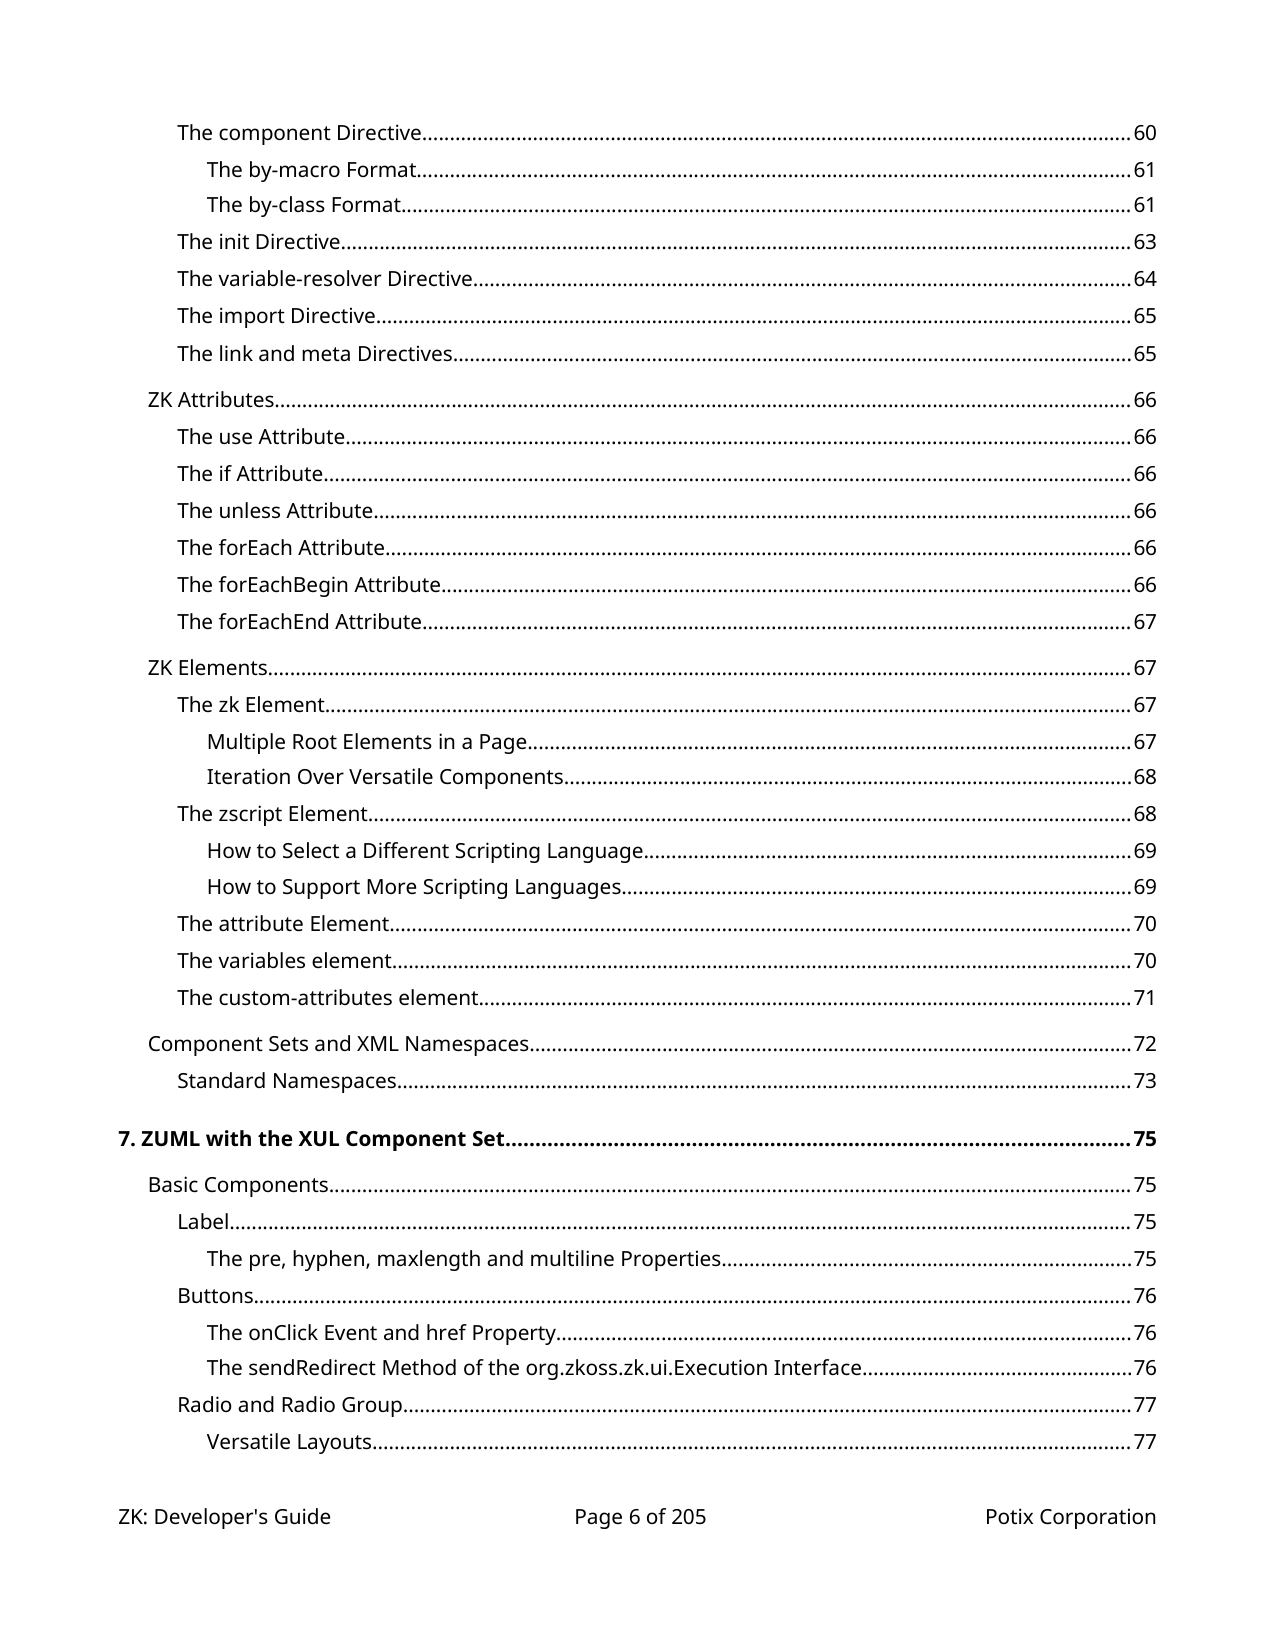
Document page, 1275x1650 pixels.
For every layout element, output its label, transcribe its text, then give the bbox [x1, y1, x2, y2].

text The use Attribute 66 [177, 422, 1157, 450]
text The custom-attributes element 71 [177, 983, 1157, 1011]
text The forEachEnd Attribute 67 [177, 607, 1157, 635]
text The forEachBegin Attribute 66 [177, 570, 1157, 598]
text The pre, hyphen, maxlength and multiline Properties 75 [207, 1244, 1157, 1272]
text The link and meta Directives 65 [177, 339, 1157, 367]
text The init Directive 63 [177, 227, 1157, 256]
text The variable-resolver Directive 64 [177, 264, 1157, 293]
text The zscript Element 68 [177, 799, 1157, 828]
text The onClick Event and href Property 76 [207, 1318, 1157, 1346]
text The variables element 70 [177, 946, 1157, 974]
text ZK Attributes 66 [148, 385, 1157, 413]
text How to Support More Scripting Languages 69 [207, 872, 1157, 900]
text ZK Elements 67 [148, 653, 1157, 681]
text The unless Attribute 66 [177, 496, 1157, 524]
text The by-macro Format 61 [207, 155, 1157, 183]
text The sendRedirect Method of the org.zkoss.zk.ui.Execution Interface 76 [207, 1353, 1157, 1382]
text Label 75 [177, 1207, 1157, 1235]
text Standard Namespaces 73 [177, 1066, 1157, 1094]
text Component Sets and XML Namespaces 72 [148, 1029, 1157, 1057]
text Multiple Root Elements in a Page 67 [207, 727, 1157, 756]
text How to Select a Different Scripting Language 69 [207, 837, 1157, 865]
text The component Directive 60 [177, 118, 1157, 146]
text The forEach Attribute 66 [177, 533, 1157, 561]
text Versatile Layouts 77 [207, 1427, 1157, 1456]
text The attribute Element 70 [177, 909, 1157, 937]
text 7. ZUML with the XUL Component Set 75 [118, 1124, 1157, 1152]
text The zk Element 67 [177, 690, 1157, 718]
text The if Attribute 66 [177, 459, 1157, 487]
text The by-class Format 61 [207, 190, 1157, 219]
text Basic Components 75 [148, 1170, 1157, 1198]
text Radio and Radio Group 77 [177, 1390, 1157, 1419]
text Buttons 76 [177, 1281, 1157, 1309]
text Iteration Over Versatile Components 68 [207, 762, 1157, 791]
text The import Directive 65 [177, 302, 1157, 330]
